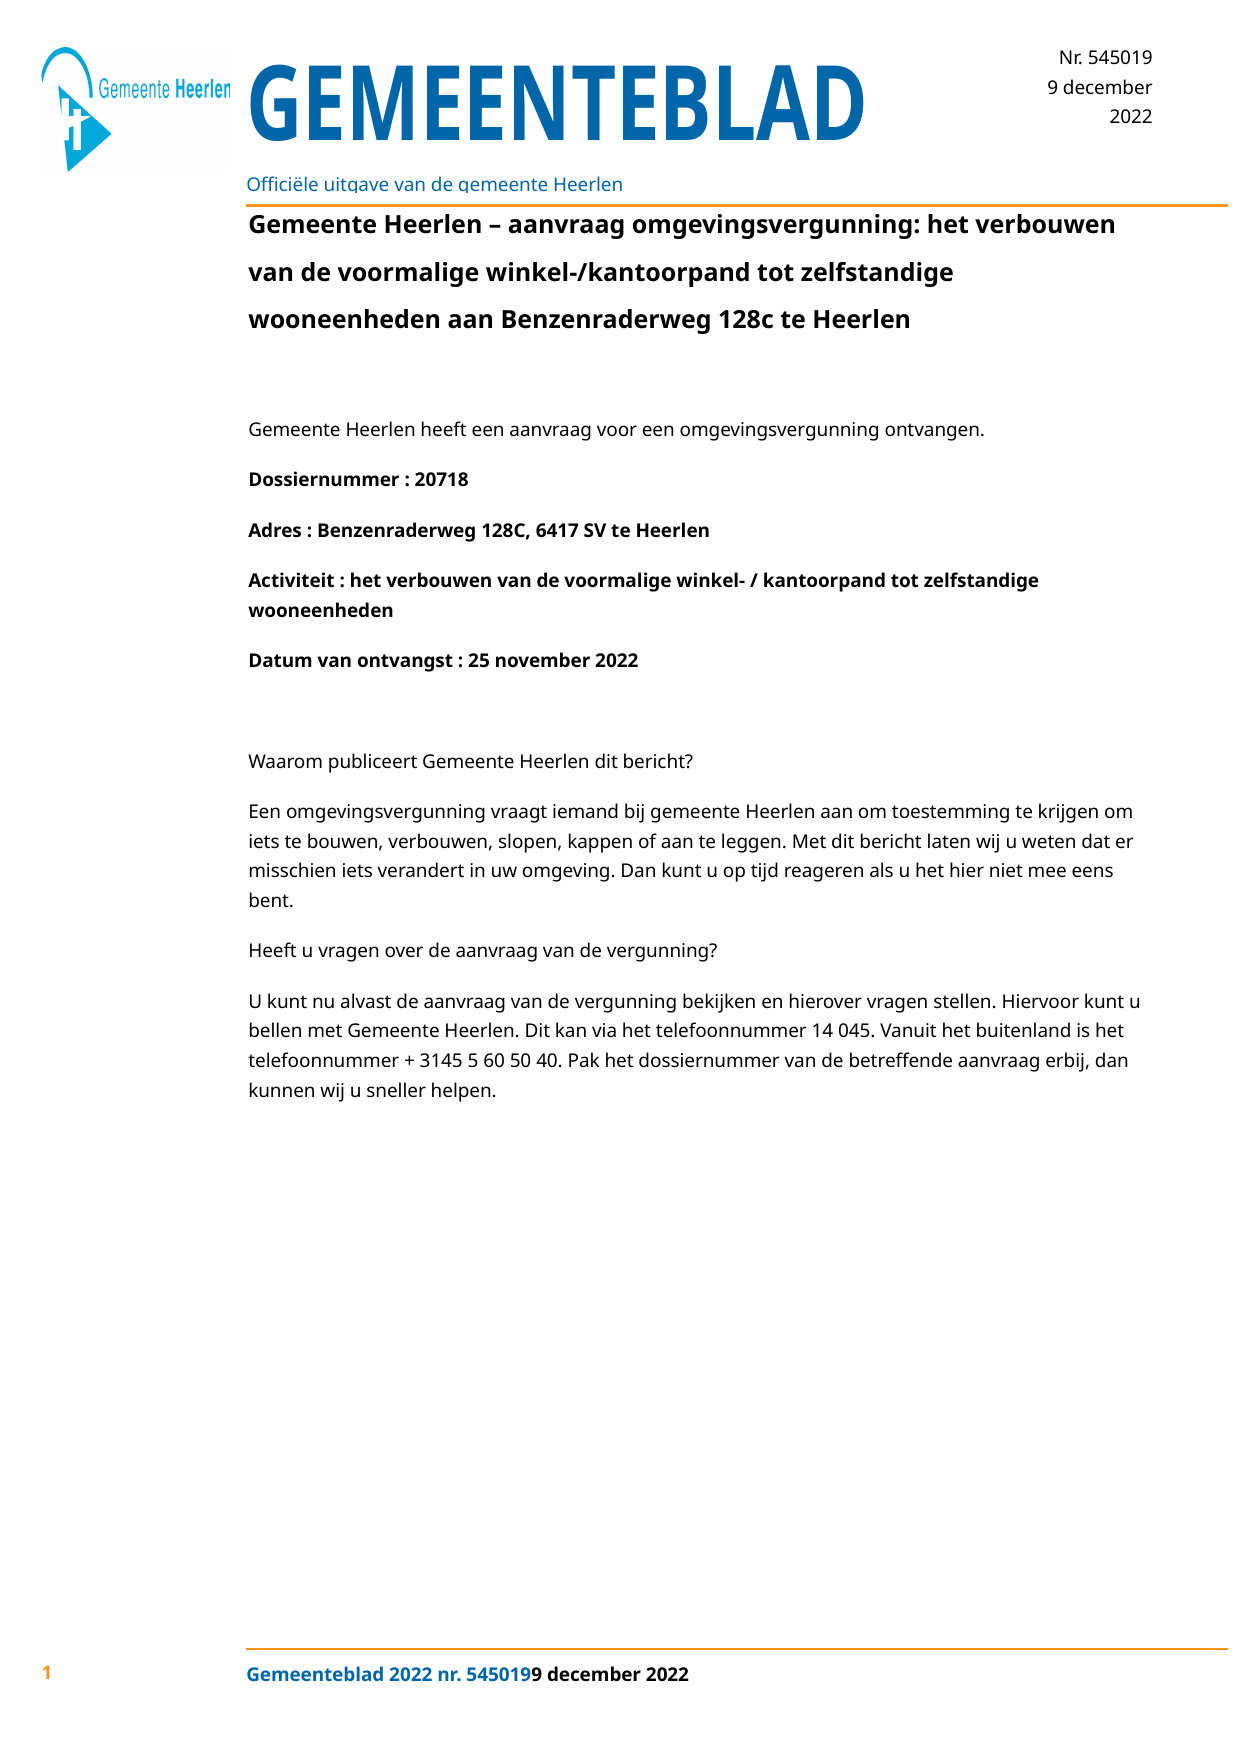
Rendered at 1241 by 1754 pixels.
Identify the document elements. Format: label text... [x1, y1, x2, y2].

text Een omgevingsvergunning vraagt iemand bij gemeente Heerlen aan om toestemming te krijgen om iets te bouwen, verbouwen, slopen, kappen of aan te leggen. Met dit bericht laten wij u weten dat er misschien iets verandert in uw omgeving. Dan kunt u op tijd reageren als u het hier niet mee eens bent. [248, 798, 1152, 913]
text Heeft u vragen over de aanvraag van de vergunning? [248, 938, 1152, 963]
text U kunt nu alvast de aanvraag van de vergunning bekijken en hierover vragen stellen. Hiervoor kunt u bellen met Gemeente Heerlen. Dit kan via het telefoonnummer 14 045. Vanuit het buitenland is het telefoonnummer + 3145 5 60 50 40. Pak het dossiernummer van de betreffende aanvraag erbij, dan kunnen wij u sneller helpen. [248, 988, 1152, 1102]
text Dossiernummer : 20718 [248, 466, 1152, 492]
picture [41, 47, 59, 70]
picture [41, 47, 231, 172]
text Activiteit : het verbouwen van de voormalige winkel- / kantoorpand tot zelfstandige wooneenheden [248, 567, 1152, 622]
text Gemeente Heerlen heeft een aanvraag voor een omgevingsvergunning ontvangen. [248, 416, 1152, 442]
text Datum van ontvangst : 25 november 2022 [248, 647, 1152, 673]
text Adres : Benzenraderweg 128C, 6417 SV te Heerlen [248, 517, 1152, 542]
text Gemeente Heerlen – aanvraag omgevingsvergunning: het verbouwen van de voormalige winkel-/kantoorpand tot zelfstandige wooneenheden aan Benzenraderweg 128c te Heerlen [248, 207, 1152, 336]
text Waarom publiceert Gemeente Heerlen dit bericht? [248, 748, 1152, 774]
